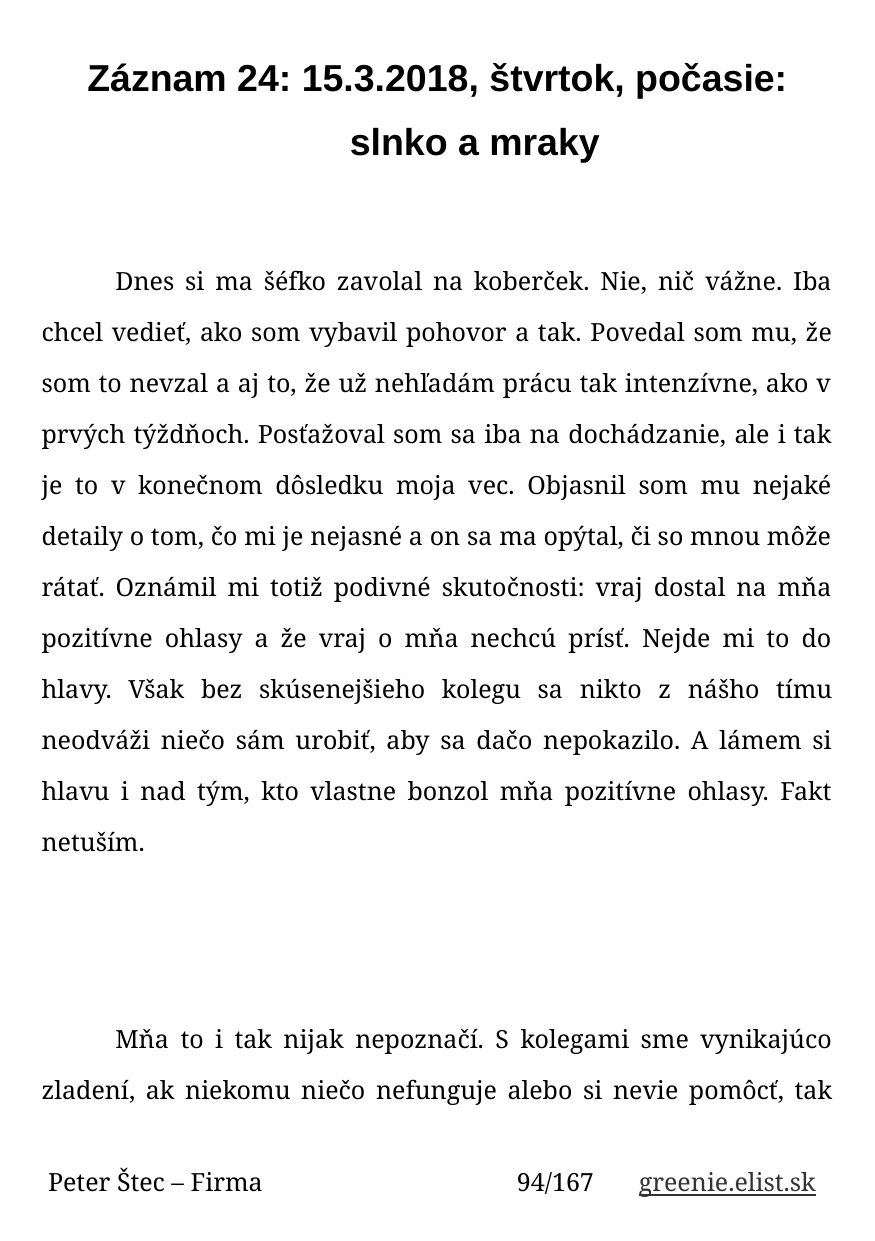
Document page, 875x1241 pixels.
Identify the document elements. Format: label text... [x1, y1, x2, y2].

text Mňa to i tak nijak nepoznačí. S kolegami sme vynikajúco zladení, ak niekomu niečo nefunguje alebo si nevie pomôcť, tak [41, 1022, 833, 1107]
text Dnes si ma šéfko zavolal na koberček. Nie, nič vážne. Iba chcel vedieť, ako som vybavil pohovor a tak. Povedal som mu, že som to nevzal a aj to, že už nehľadám prácu tak intenzívne, ako v prvých týždňoch. Posťažoval som sa iba na dochádzanie, ale i tak je to v konečnom dôsledku moja vec. Objasnil som mu nejaké detaily o tom, čo mi je nejasné a on sa ma opýtal, či so mnou môže rátať. Oznámil mi totiž podivné skutočnosti: vraj dostal na mňa pozitívne ohlasy a že vraj o mňa nechcú prísť. Nejde mi to do hlavy. Však bez skúsenejšieho kolegu sa nikto z nášho tímu neodváži niečo sám urobiť, aby sa dačo nepokazilo. A lámem si hlavu i nad tým, kto vlastne bonzol mňa pozitívne ohlasy. Fakt netuším. [41, 263, 833, 859]
subtitle Záznam 24: 15.3.2018, štvrtok, počasie: slnko a mraky [41, 56, 833, 164]
